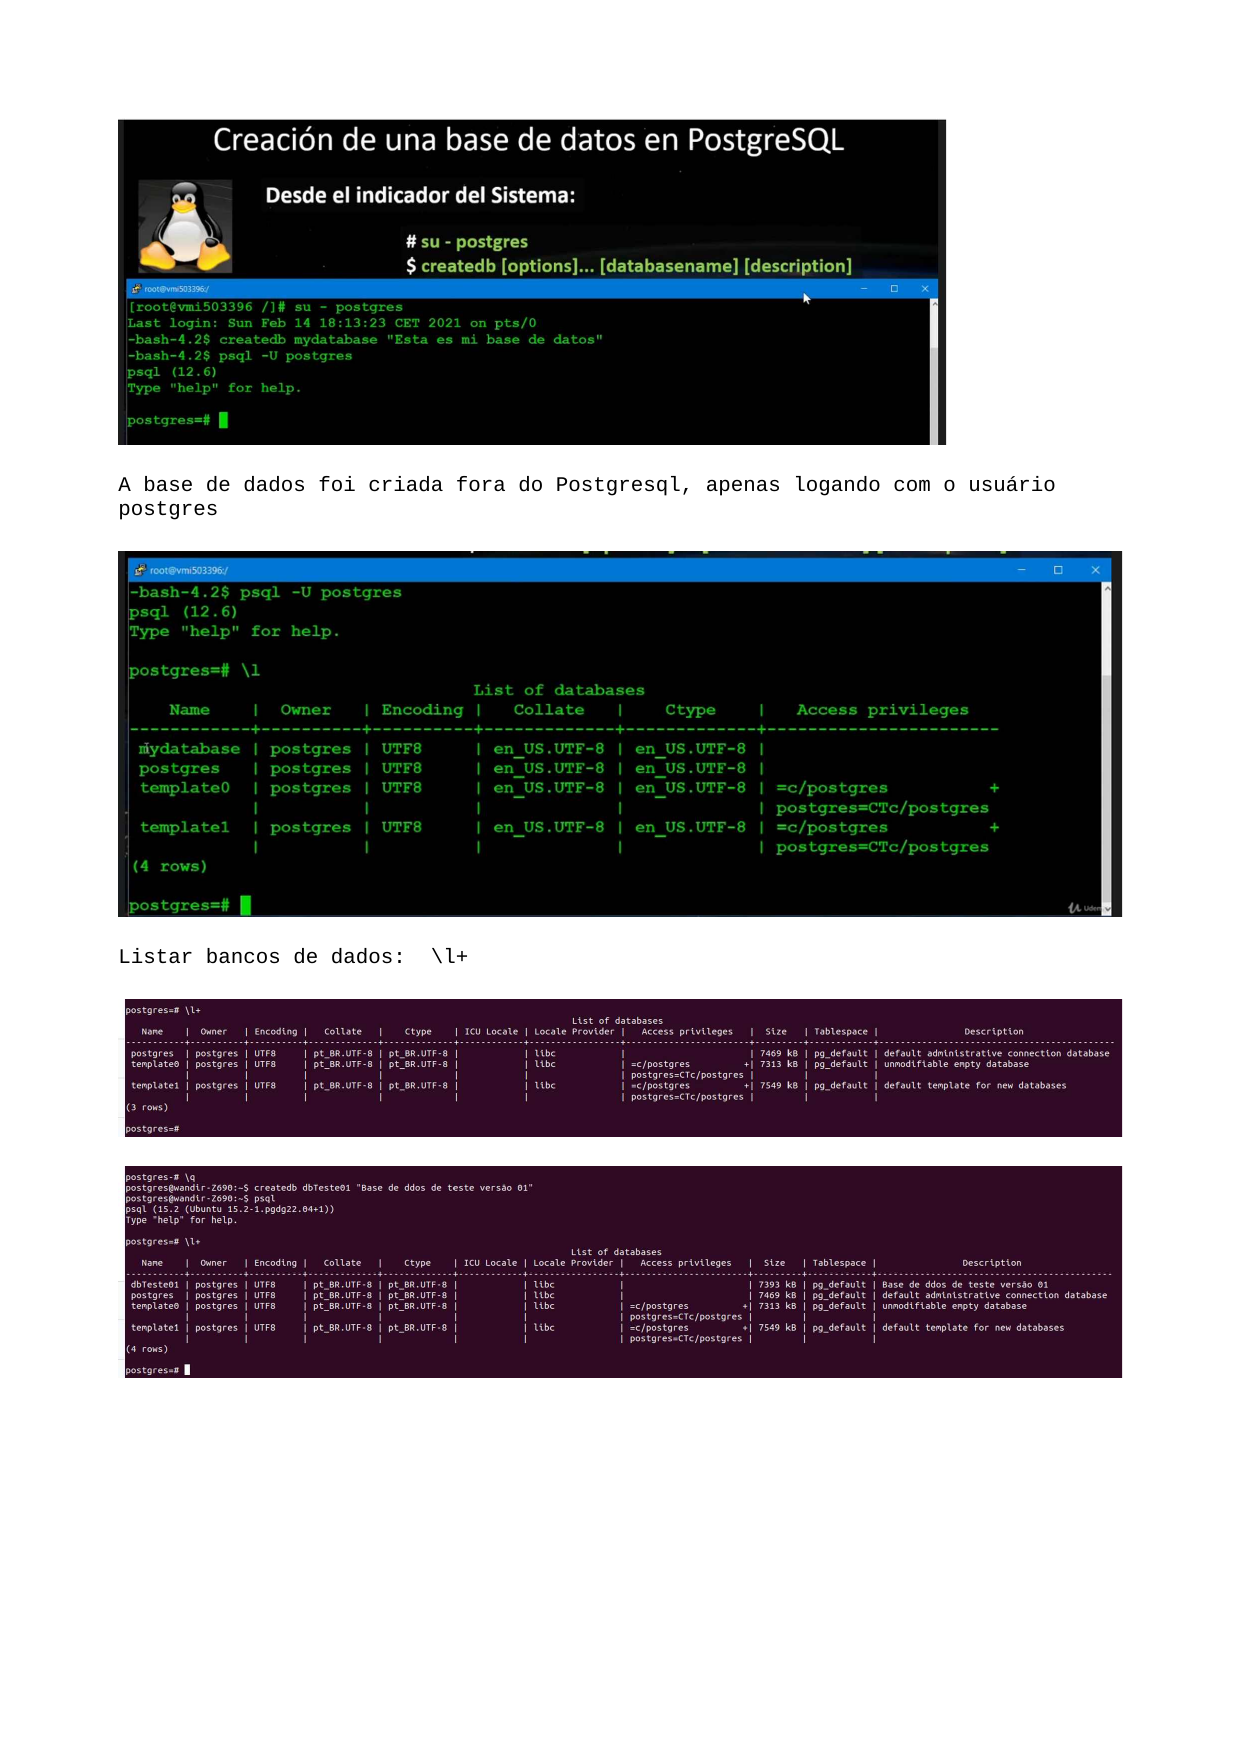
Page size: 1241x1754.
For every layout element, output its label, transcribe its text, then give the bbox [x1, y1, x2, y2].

text Listar bancos de dados: \l+ [118, 946, 1122, 970]
picture [118, 118, 947, 445]
picture [118, 999, 1123, 1137]
picture [118, 551, 1123, 917]
text A base de dados foi criada fora do Postgresql, apenas logando com o usuário postgres [118, 474, 1122, 522]
picture [118, 1166, 1123, 1378]
